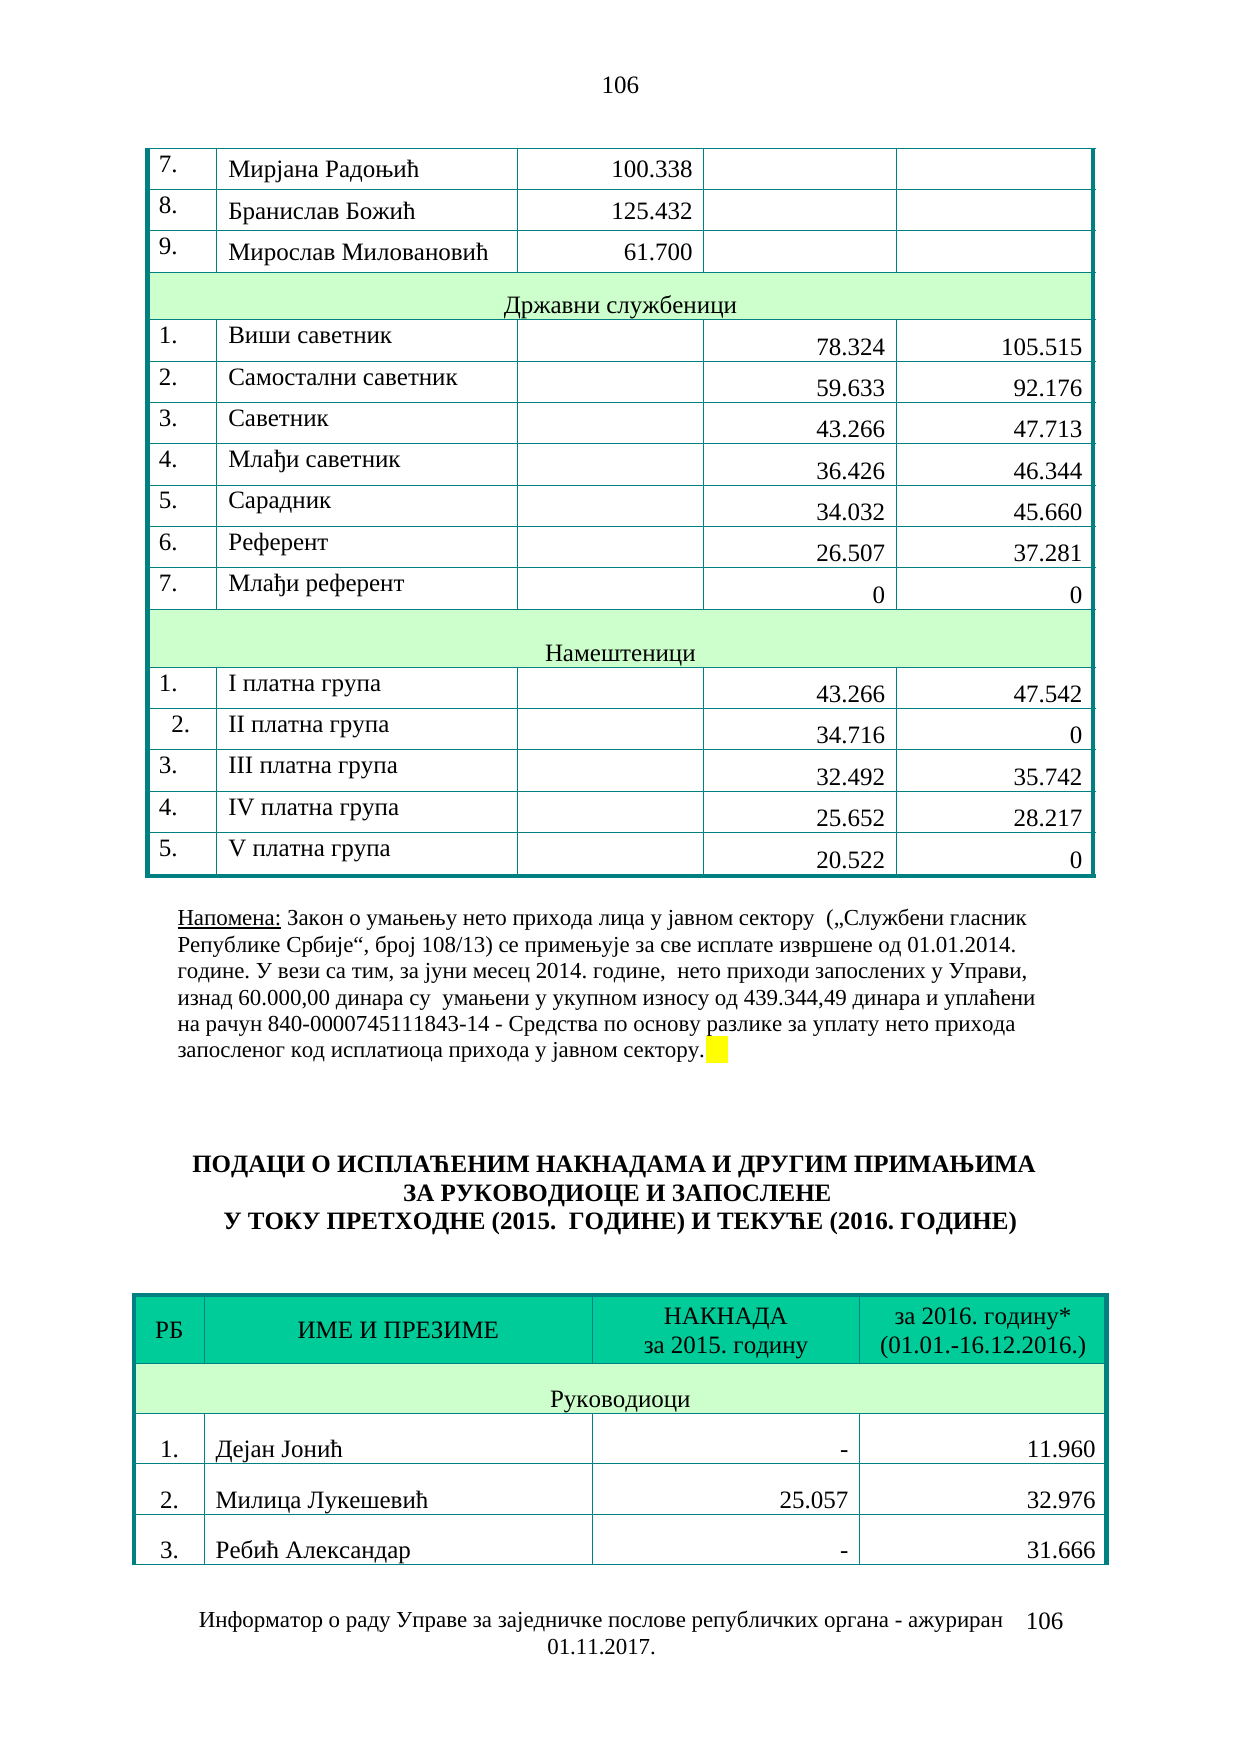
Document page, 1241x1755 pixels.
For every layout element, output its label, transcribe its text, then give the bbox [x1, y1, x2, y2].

table_cell 20.522 [704, 833, 896, 873]
table_cell 78.324 [704, 320, 896, 361]
table_cell [518, 486, 703, 526]
table_cell [518, 527, 703, 567]
table_header РБ [136, 1297, 204, 1363]
table_cell [518, 403, 703, 443]
table_cell [897, 149, 1091, 189]
table_cell 28.217 [897, 792, 1091, 832]
text ЗА РУКОВОДИОЦЕ И ЗАПОСЛЕНЕ [177, 1178, 1063, 1206]
table_cell [518, 792, 703, 832]
table_cell 35.742 [897, 750, 1091, 791]
table_cell 4. [150, 444, 216, 484]
table_cell V платна група [217, 833, 517, 873]
table_cell 43.266 [704, 668, 896, 708]
table_cell 0 [897, 833, 1091, 873]
table_cell 7. [150, 149, 216, 189]
table_cell [518, 568, 703, 609]
table_cell 61.700 [518, 231, 703, 272]
table_cell 3. [150, 750, 216, 791]
table_cell [897, 190, 1091, 230]
table_cell 92.176 [897, 362, 1091, 402]
table_cell 4. [150, 792, 216, 832]
table_cell III платна група [217, 750, 517, 791]
table_cell 2. [150, 709, 216, 749]
table_cell 5. [150, 833, 216, 873]
table_cell 0 [704, 568, 896, 609]
text ПОДАЦИ О ИСПЛАЋЕНИМ НАКНАДАМА И ДРУГИМ ПРИМАЊИМА [177, 1149, 1063, 1178]
table_cell Државни службеници [150, 273, 1091, 319]
table_cell 5. [150, 486, 216, 526]
table_cell 0 [897, 709, 1091, 749]
table_cell [518, 320, 703, 361]
table_cell 2. [136, 1464, 204, 1514]
table_cell - [593, 1414, 859, 1463]
table_cell 7. [150, 568, 216, 609]
table_cell Дејан Јонић [205, 1414, 592, 1463]
text У ТОКУ ПРЕТХОДНЕ (2015. ГОДИНЕ) И ТЕКУЋЕ (2016. ГОДИНЕ) [177, 1206, 1063, 1235]
table_cell Ребић Александар [205, 1515, 592, 1564]
table_cell 125.432 [518, 190, 703, 230]
table_cell 43.266 [704, 403, 896, 443]
text Напомена: Закон о умањењу нето прихода лица у јавном сектору („Службени гласник Републике Србије“, број 108/13) се примењује за све исплате извршене од 01.01.2014. године. У вези са тим, за јуни месец 2014. године, нето приходи запослених у Управи, изнад 60.000,00 динара су умањени у укупном износу од 439.344,49 динара и уплаћени на рачун 840-0000745111843-14 - Средства по основу разлике за уплату нето прихода запосленог код исплатиоца прихода у јавном сектору. [177, 904, 1063, 1063]
table_cell II платна група [217, 709, 517, 749]
table_header НАКНАДА за 2015. годину [593, 1297, 859, 1363]
table_cell [518, 668, 703, 708]
table_cell 45.660 [897, 486, 1091, 526]
table_cell Бранислав Божић [217, 190, 517, 230]
table_cell 37.281 [897, 527, 1091, 567]
table_cell I платна група [217, 668, 517, 708]
table_cell Млађи саветник [217, 444, 517, 484]
table_cell 0 [897, 568, 1091, 609]
table_cell 47.542 [897, 668, 1091, 708]
table_cell 47.713 [897, 403, 1091, 443]
table_cell - [593, 1515, 859, 1564]
table_cell [518, 750, 703, 791]
table_header ИМЕ И ПРЕЗИМЕ [205, 1297, 592, 1363]
table_cell [897, 231, 1091, 272]
table_cell Мирјана Радоњић [217, 149, 517, 189]
table_cell 3. [150, 403, 216, 443]
table_cell 46.344 [897, 444, 1091, 484]
table_cell [518, 444, 703, 484]
table_cell Руководиоци [136, 1364, 1104, 1413]
table_cell 9. [150, 231, 216, 272]
table_cell 25.652 [704, 792, 896, 832]
table_cell 26.507 [704, 527, 896, 567]
table_cell Млађи референт [217, 568, 517, 609]
table_header за 2016. годину* (01.01.-16.12.2016.) [860, 1297, 1104, 1363]
table_cell [518, 709, 703, 749]
table_cell [704, 190, 896, 230]
table_cell 8. [150, 190, 216, 230]
table_cell Мирослав Миловановић [217, 231, 517, 272]
table_cell Виши саветник [217, 320, 517, 361]
table_cell 2. [150, 362, 216, 402]
table_cell Самостални саветник [217, 362, 517, 402]
table_cell 11.960 [860, 1414, 1104, 1463]
table_cell 59.633 [704, 362, 896, 402]
table_cell 32.492 [704, 750, 896, 791]
table_cell [518, 362, 703, 402]
table_cell Милица Лукешевић [205, 1464, 592, 1514]
table_cell [704, 149, 896, 189]
table_cell Саветник [217, 403, 517, 443]
table_cell Намештеници [150, 610, 1091, 667]
table_cell 100.338 [518, 149, 703, 189]
table_cell 6. [150, 527, 216, 567]
table_cell Референт [217, 527, 517, 567]
table_cell 36.426 [704, 444, 896, 484]
table_cell 3. [136, 1515, 204, 1564]
table_cell [704, 231, 896, 272]
table_cell 34.032 [704, 486, 896, 526]
table_cell 31.666 [860, 1515, 1104, 1564]
table_cell 1. [150, 668, 216, 708]
table_cell 34.716 [704, 709, 896, 749]
table_cell 32.976 [860, 1464, 1104, 1514]
table_cell Сарадник [217, 486, 517, 526]
table_cell [518, 833, 703, 873]
table_cell IV платна група [217, 792, 517, 832]
table_cell 25.057 [593, 1464, 859, 1514]
table_cell 1. [136, 1414, 204, 1463]
table_cell 105.515 [897, 320, 1091, 361]
table_cell 1. [150, 320, 216, 361]
